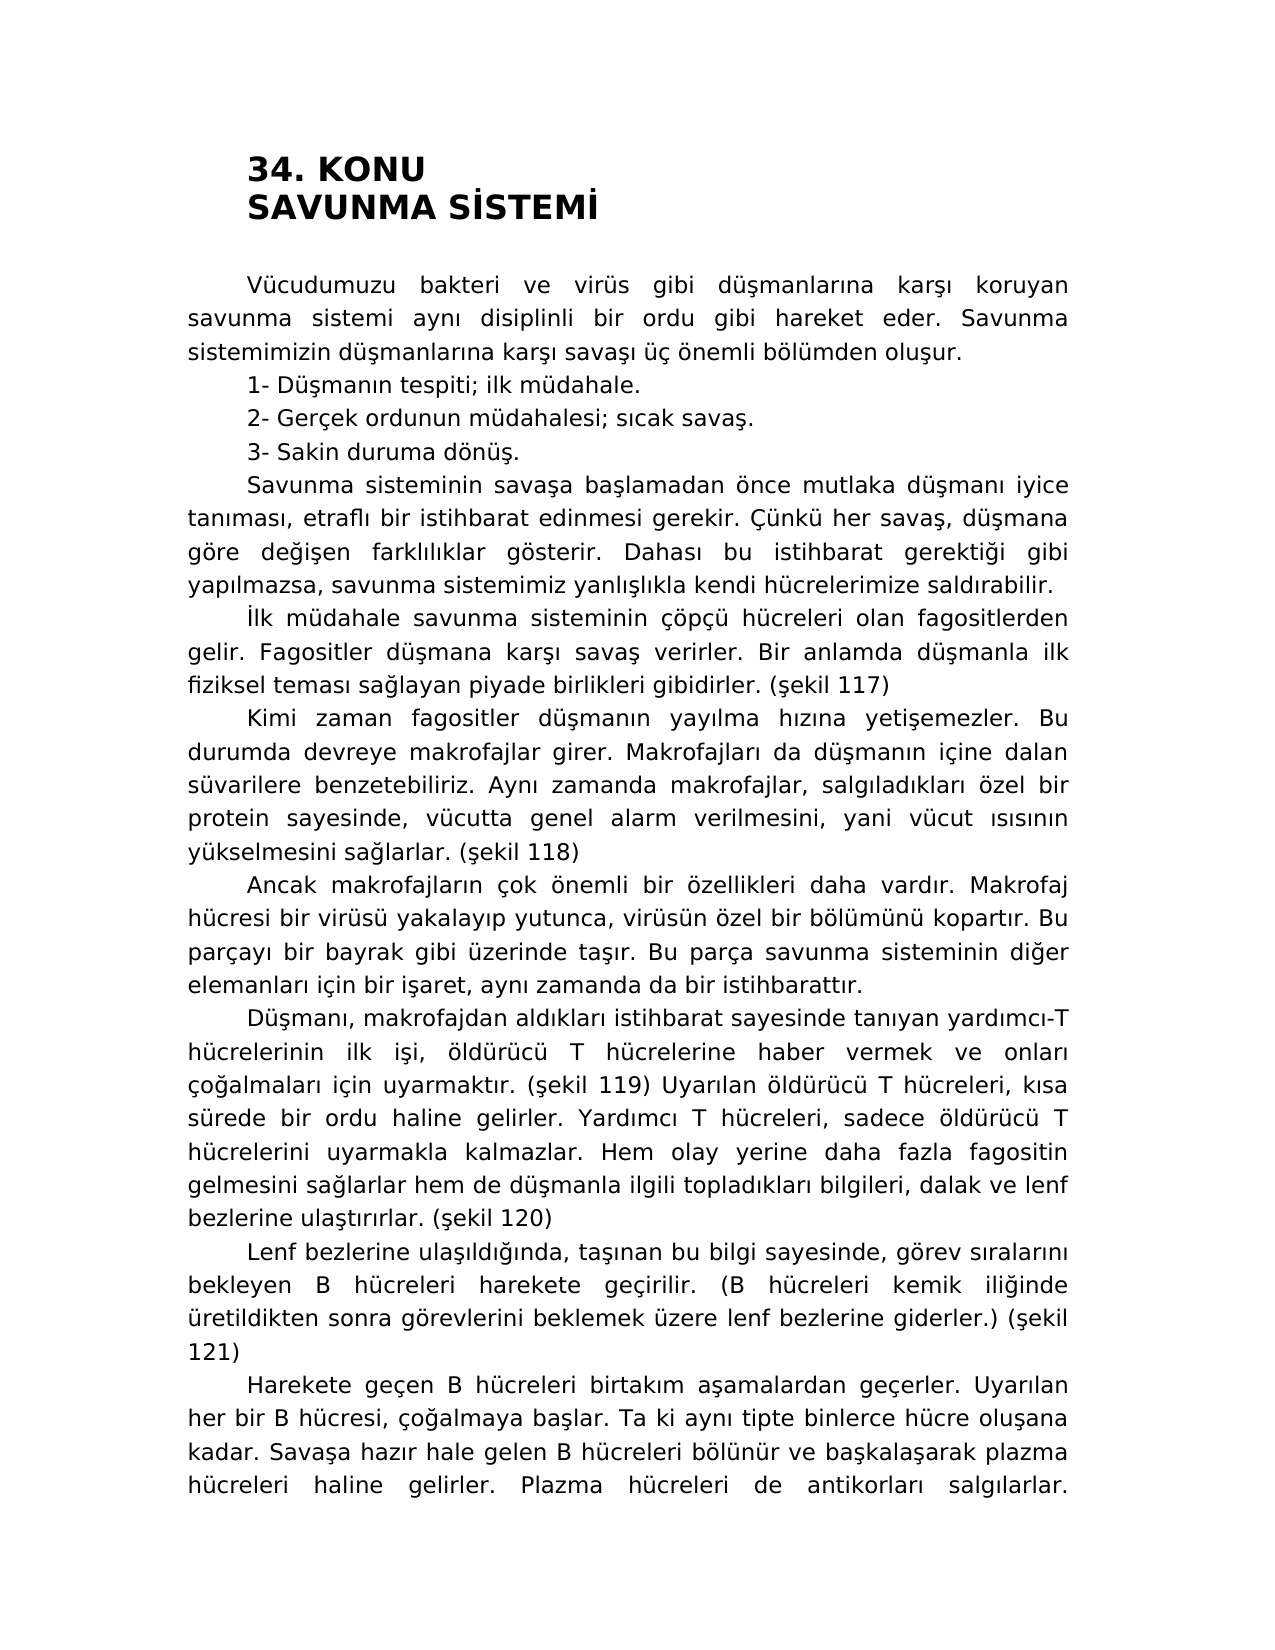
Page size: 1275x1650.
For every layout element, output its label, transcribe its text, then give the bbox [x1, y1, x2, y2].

text 3- Sakin duruma dönüş. [187, 433, 1070, 467]
text SAVUNMA SİSTEMİ [187, 189, 1070, 228]
text İlk müdahale savunma sisteminin çöpçü hücreleri olan fagositlerden gelir. Fagositler düşmana karşı savaş verirler. Bir anlamda düşmanla ilk fiziksel teması sağlayan piyade birlikleri gibidirler. (şekil 117) [187, 600, 1070, 700]
text Ancak makrofajların çok önemli bir özellikleri daha vardır. Makrofaj hücresi bir virüsü yakalayıp yutunca, virüsün özel bir bölümünü kopartır. Bu parçayı bir bayrak gibi üzerinde taşır. Bu parça savunma sisteminin diğer elemanları için bir işaret, aynı zamanda da bir istihbarattır. [187, 867, 1070, 1000]
text Savunma sisteminin savaşa başlamadan önce mutlaka düşmanı iyice tanıması, etraflı bir istihbarat edinmesi gerekir. Çünkü her savaş, düşmana göre değişen farklılıklar gösterir. Dahası bu istihbarat gerektiği gibi yapılmazsa, savunma sistemimiz yanlışlıkla kendi hücrelerimize saldırabilir. [187, 467, 1070, 600]
text 1- Düşmanın tespiti; ilk müdahale. [187, 367, 1070, 400]
text Vücudumuzu bakteri ve virüs gibi düşmanlarına karşı koruyan savunma sistemi aynı disiplinli bir ordu gibi hareket eder. Savunma sistemimizin düşmanlarına karşı savaşı üç önemli bölümden oluşur. [187, 267, 1070, 367]
text Kimi zaman fagositler düşmanın yayılma hızına yetişemezler. Bu durumda devreye makrofajlar girer. Makrofajları da düşmanın içine dalan süvarilere benzetebiliriz. Aynı zamanda makrofajlar, salgıladıkları özel bir protein sayesinde, vücutta genel alarm verilmesini, yani vücut ısısının yükselmesini sağlarlar. (şekil 118) [187, 700, 1070, 867]
text Lenf bezlerine ulaşıldığında, taşınan bu bilgi sayesinde, görev sıralarını bekleyen B hücreleri harekete geçirilir. (B hücreleri kemik iliğinde üretildikten sonra görevlerini beklemek üzere lenf bezlerine giderler.) (şekil 121) [187, 1233, 1070, 1367]
text Düşmanı, makrofajdan aldıkları istihbarat sayesinde tanıyan yardımcı-T hücrelerinin ilk işi, öldürücü T hücrelerine haber vermek ve onları çoğalmaları için uyarmaktır. (şekil 119) Uyarılan öldürücü T hücreleri, kısa sürede bir ordu haline gelirler. Yardımcı T hücreleri, sadece öldürücü T hücrelerini uyarmakla kalmazlar. Hem olay yerine daha fazla fagositin gelmesini sağlarlar hem de düşmanla ilgili topladıkları bilgileri, dalak ve lenf bezlerine ulaştırırlar. (şekil 120) [187, 1000, 1070, 1233]
text Harekete geçen B hücreleri birtakım aşamalardan geçerler. Uyarılan her bir B hücresi, çoğalmaya başlar. Ta ki aynı tipte binlerce hücre oluşana kadar. Savaşa hazır hale gelen B hücreleri bölünür ve başkalaşarak plazma hücreleri haline gelirler. Plazma hücreleri de antikorları salgılarlar. [187, 1367, 1070, 1500]
text 34. KONU [187, 150, 1070, 189]
text 2- Gerçek ordunun müdahalesi; sıcak savaş. [187, 400, 1070, 433]
